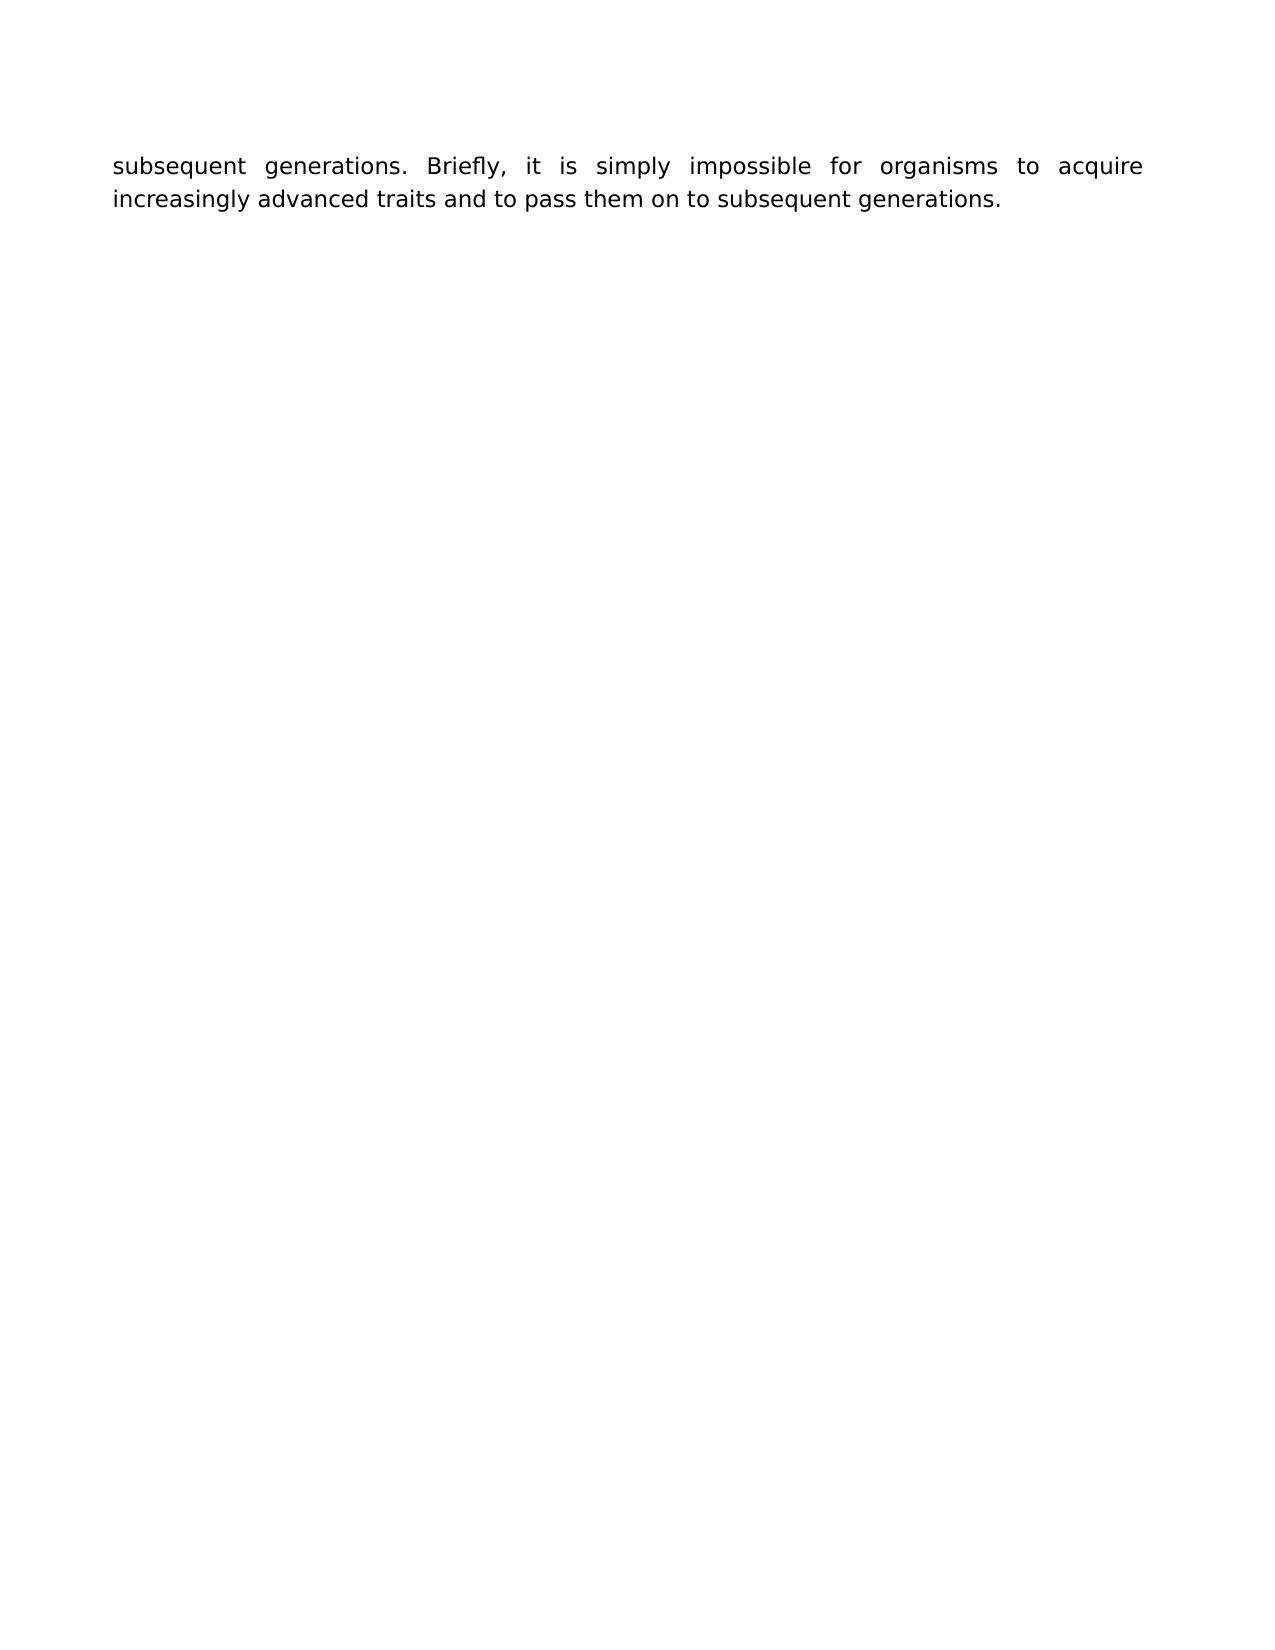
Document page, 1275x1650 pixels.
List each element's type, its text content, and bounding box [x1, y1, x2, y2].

text subsequent generations. Briefly, it is simply impossible for organisms to acquire increasingly advanced traits and to pass them on to subsequent generations. [112, 148, 1145, 214]
